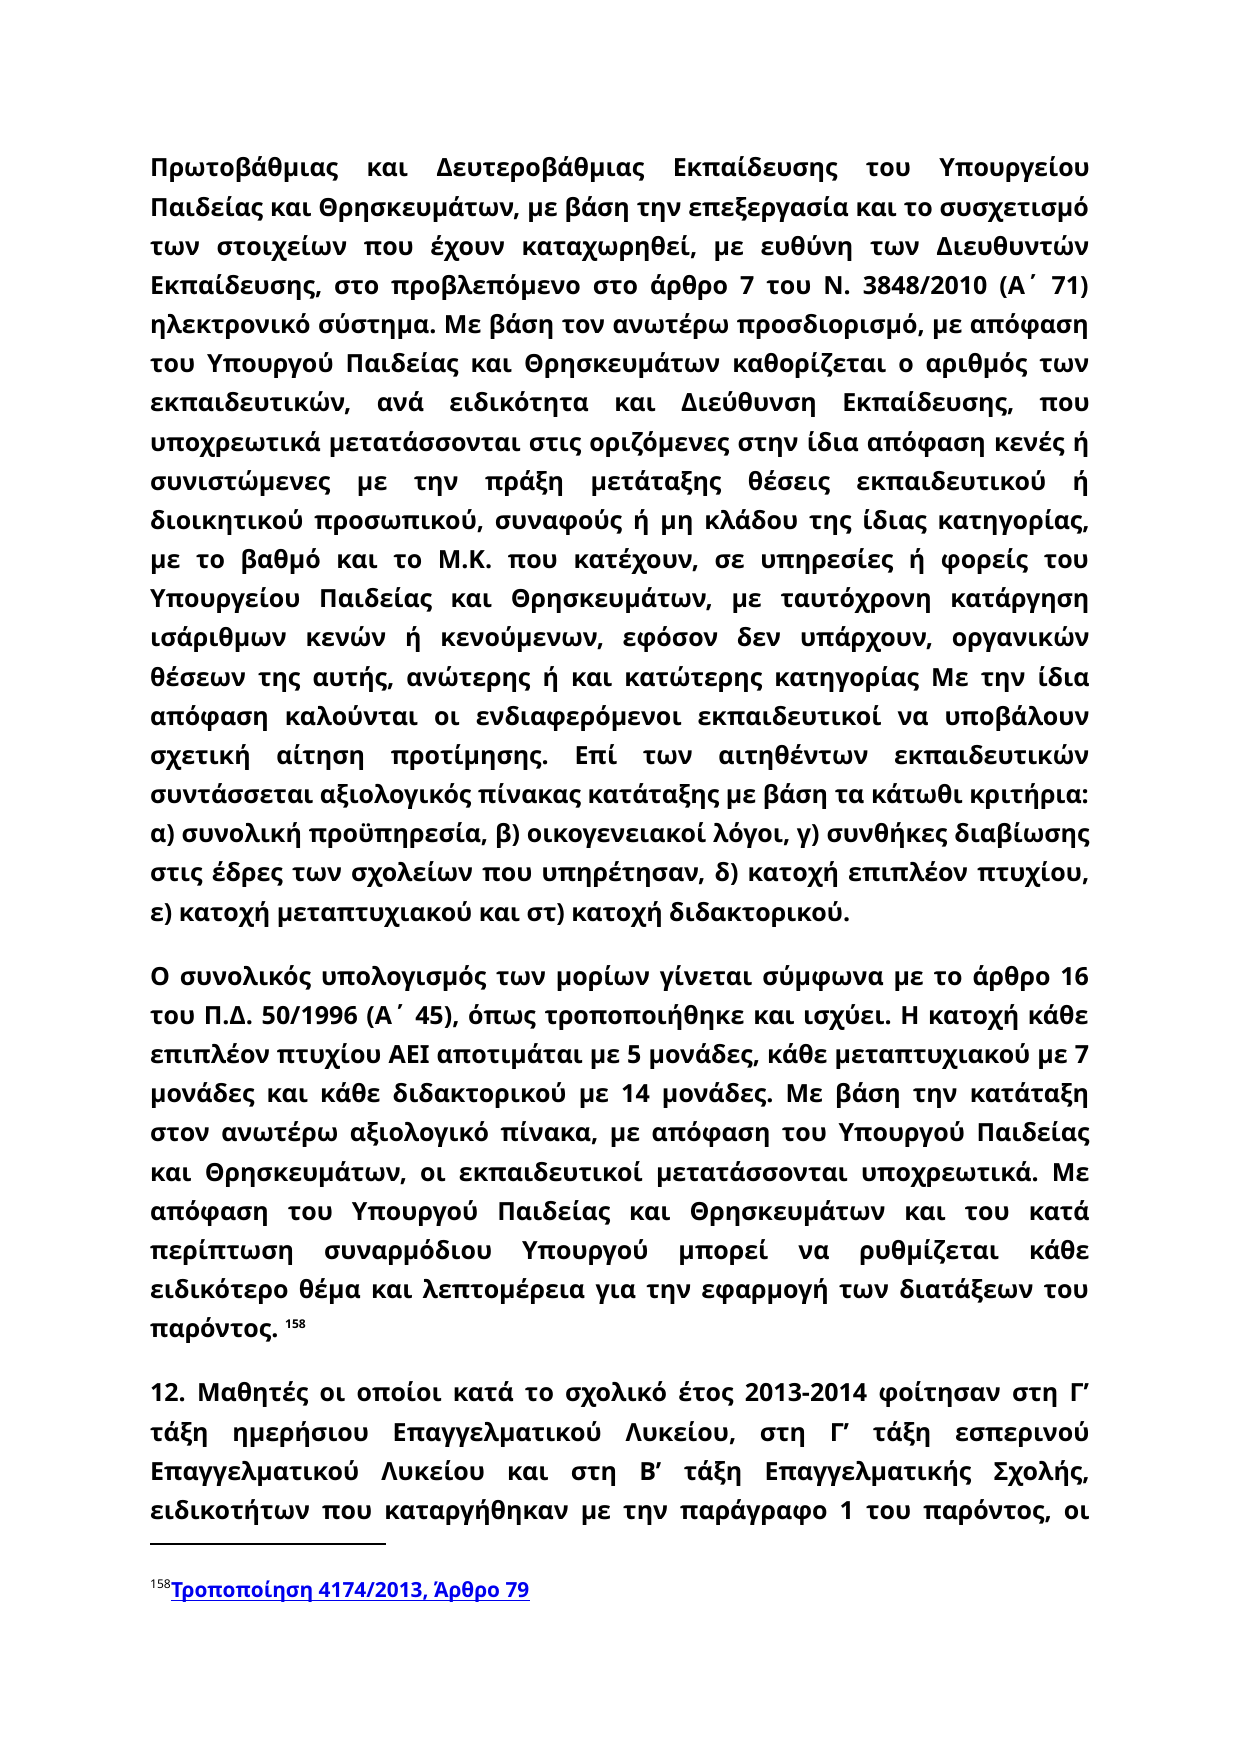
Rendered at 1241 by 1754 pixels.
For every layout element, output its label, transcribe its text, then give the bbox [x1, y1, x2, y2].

text Ο συνολικός υπολογισμός των μορίων γίνεται σύμφωνα με το άρθρο 16 του Π.Δ. 50/1996 (Α΄ 45), όπως τροποποιήθηκε και ισχύει. Η κατοχή κάθε επιπλέον πτυχίου ΑΕΙ αποτιμάται με 5 μονάδες, κάθε μεταπτυχιακού με 7 μονάδες και κάθε διδακτορικού με 14 μονάδες. Με βάση την κατάταξη στον ανωτέρω αξιολογικό πίνακα, με απόφαση του Υπουργού Παιδείας και Θρησκευμάτων, οι εκπαιδευτικοί μετατάσσονται υποχρεωτικά. Με απόφαση του Υπουργού Παιδείας και Θρησκευμάτων και του κατά περίπτωση συναρμόδιου Υπουργού μπορεί να ρυθμίζεται κάθε ειδικότερο θέμα και λεπτομέρεια για την εφαρμογή των διατάξεων του παρόντος. [150, 958, 1090, 1345]
text Τροποποίηση 4174/2013, Άρθρο 79 [150, 1576, 1090, 1604]
text Πρωτοβάθμιας και Δευτεροβάθμιας Εκπαίδευσης του Υπουργείου Παιδείας και Θρησκευμάτων, με βάση την επεξεργασία και το συσχετισμό των στοιχείων που έχουν καταχωρηθεί, με ευθύνη των Διευθυντών Εκπαίδευσης, στο προβλεπόμενο στο άρθρο 7 του Ν. 3848/2010 (Α΄ 71) ηλεκτρονικό σύστημα. Με βάση τον ανωτέρω προσδιορισμό, με απόφαση του Υπουργού Παιδείας και Θρησκευμάτων καθορίζεται ο αριθμός των εκπαιδευτικών, ανά ειδικότητα και Διεύθυνση Εκπαίδευσης, που υποχρεωτικά μετατάσσονται στις οριζόμενες στην ίδια απόφαση κενές ή συνιστώμενες με την πράξη μετάταξης θέσεις εκπαιδευτικού ή διοικητικού προσωπικού, συναφούς ή μη κλάδου της ίδιας κατηγορίας, με το βαθμό και το Μ.Κ. που κατέχουν, σε υπηρεσίες ή φορείς του Υπουργείου Παιδείας και Θρησκευμάτων, με ταυτόχρονη κατάργηση ισάριθμων κενών ή κενούμενων, εφόσον δεν υπάρχουν, οργανικών θέσεων της αυτής, ανώτερης ή και κατώτερης κατηγορίας Με την ίδια απόφαση καλούνται οι ενδιαφερόμενοι εκπαιδευτικοί να υποβάλουν σχετική αίτηση προτίμησης. Επί των αιτηθέντων εκπαιδευτικών συντάσσεται αξιολογικός πίνακας κατάταξης με βάση τα κάτωθι κριτήρια: α) συνολική προϋπηρεσία, β) οικογενειακοί λόγοι, γ) συνθήκες διαβίωσης στις έδρες των σχολείων που υπηρέτησαν, δ) κατοχή επιπλέον πτυχίου, ε) κατοχή μεταπτυχιακού και στ) κατοχή διδακτορικού. [150, 150, 1090, 928]
text 12. Μαθητές οι οποίοι κατά το σχολικό έτος 2013-2014 φοίτησαν στη Γ’ τάξη ημερήσιου Επαγγελματικού Λυκείου, στη Γ’ τάξη εσπερινού Επαγγελματικού Λυκείου και στη Β’ τάξη Επαγγελματικής Σχολής, ειδικοτήτων που καταργήθηκαν με την παράγραφο 1 του παρόντος, οι [150, 1375, 1090, 1527]
